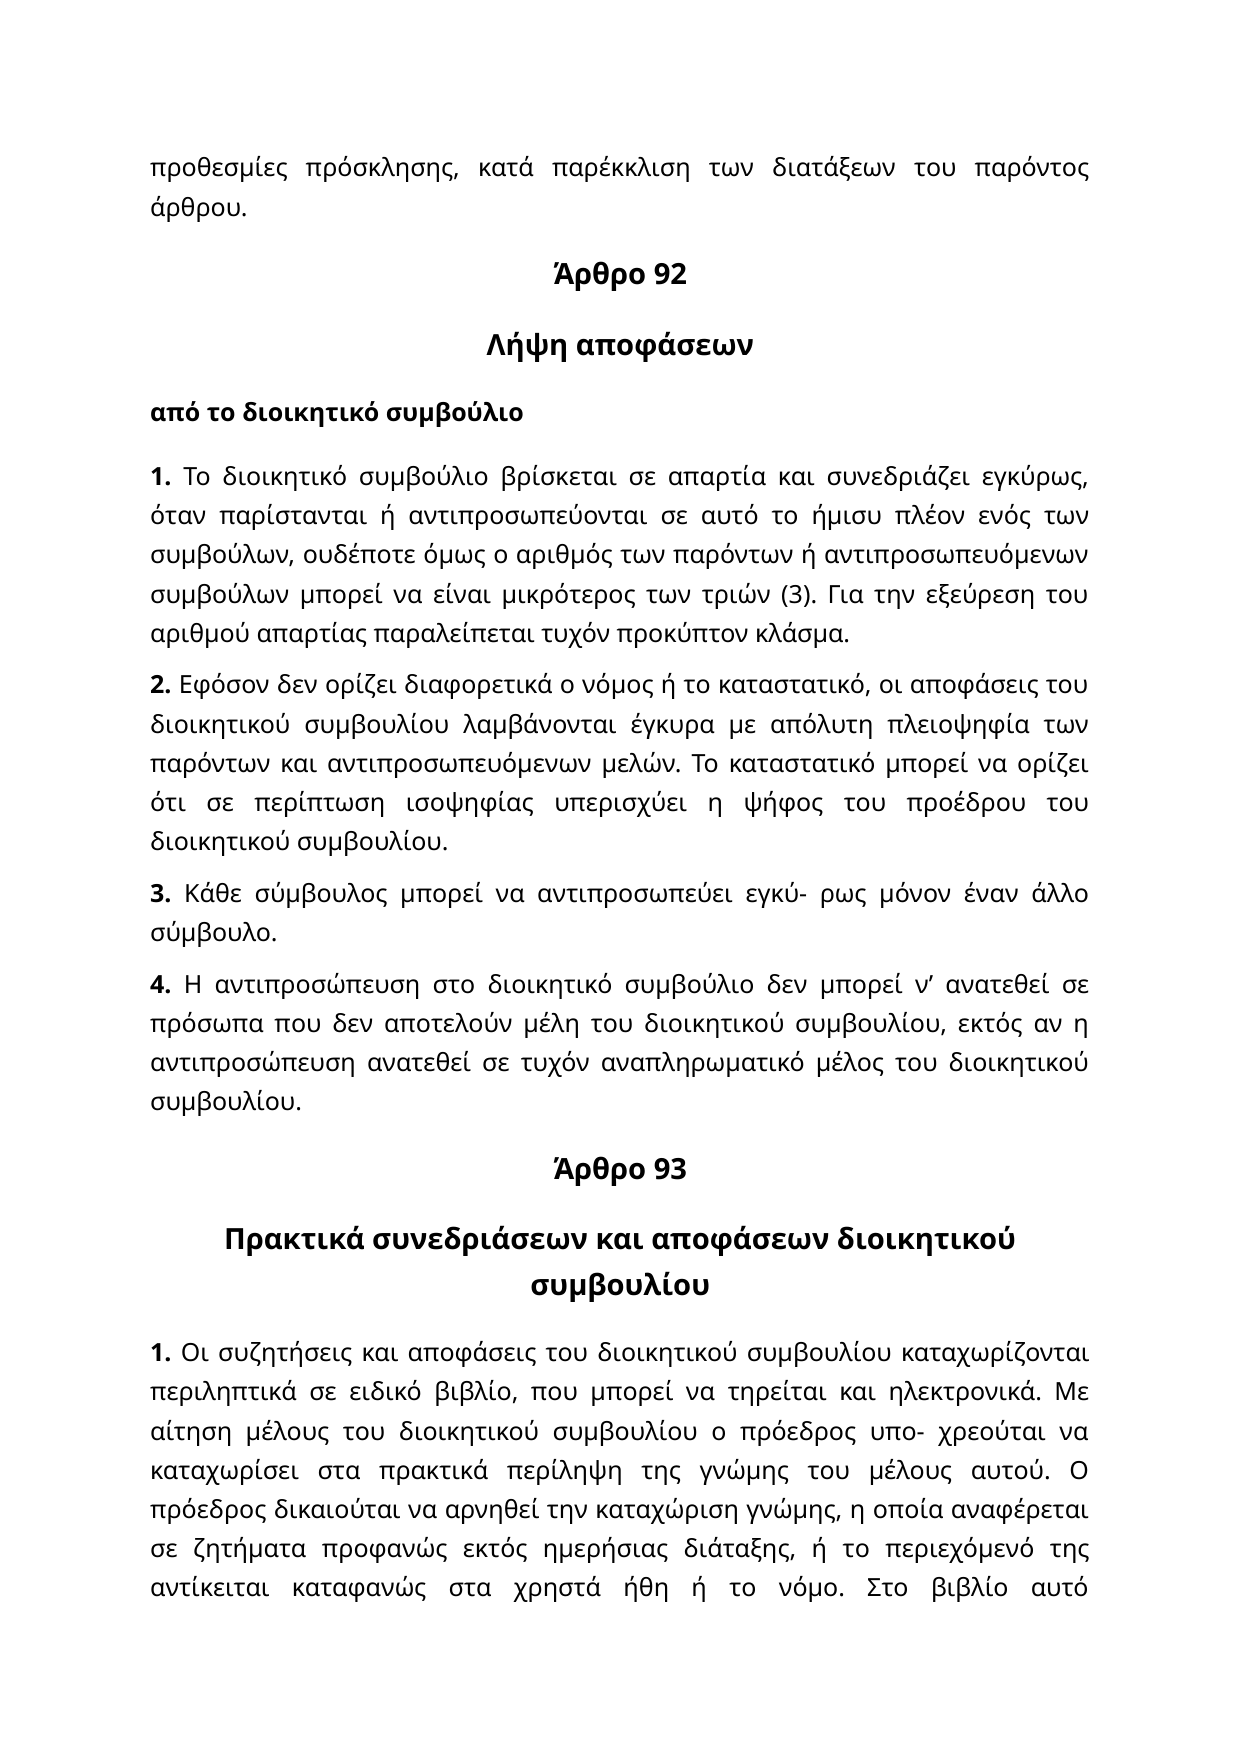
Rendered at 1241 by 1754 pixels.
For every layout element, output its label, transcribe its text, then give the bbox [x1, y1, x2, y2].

text 1. Οι συζητήσεις και αποφάσεις του διοικητικού συμβουλίου καταχωρίζονται περιληπτικά σε ειδικό βιβλίο, που μπορεί να τηρείται και ηλεκτρονικά. Με αίτηση μέλους του διοικητικού συμβουλίου ο πρόεδρος υπο- χρεούται να καταχωρίσει στα πρακτικά περίληψη της γνώμης του μέλους αυτού. Ο πρόεδρος δικαιούται να αρνηθεί την καταχώριση γνώμης, η οποία αναφέρεται σε ζητήματα προφανώς εκτός ημερήσιας διάταξης, ή το περιεχόμενό της αντίκειται καταφανώς στα χρηστά ήθη ή το νόμο. Στο βιβλίο αυτό [150, 1335, 1090, 1604]
text 4. Η αντιπροσώπευση στο διοικητικό συμβούλιο δεν μπορεί ν’ ανατεθεί σε πρόσωπα που δεν αποτελούν μέλη του διοικητικού συμβουλίου, εκτός αν η αντιπροσώπευση ανατεθεί σε τυχόν αναπληρωματικό μέλος του διοικητικού συμβουλίου. [150, 966, 1090, 1118]
text προθεσμίες πρόσκλησης, κατά παρέκκλιση των διατάξεων του παρόντος άρθρου. [150, 150, 1090, 223]
subtitle Πρακτικά συνεδριάσεων και αποφάσεων διοικητικού συμβουλίου [150, 1218, 1090, 1304]
text 1. Το διοικητικό συμβούλιο βρίσκεται σε απαρτία και συνεδριάζει εγκύρως, όταν παρίστανται ή αντιπροσωπεύονται σε αυτό το ήμισυ πλέον ενός των συμβούλων, ουδέποτε όμως ο αριθμός των παρόντων ή αντιπροσωπευόμενων συμβούλων μπορεί να είναι μικρότερος των τριών (3). Για την εξεύρεση του αριθμού απαρτίας παραλείπεται τυχόν προκύπτον κλάσμα. [150, 459, 1090, 649]
text 2. Εφόσον δεν ορίζει διαφορετικά ο νόμος ή το καταστατικό, οι αποφάσεις του διοικητικού συμβουλίου λαμβάνονται έγκυρα με απόλυτη πλειοψηφία των παρόντων και αντιπροσωπευόμενων μελών. Το καταστατικό μπορεί να ορίζει ότι σε περίπτωση ισοψηφίας υπερισχύει η ψήφος του προέδρου του διοικητικού συμβουλίου. [150, 667, 1090, 858]
subtitle Άρθρο 93 [150, 1148, 1090, 1188]
text από το διοικητικό συμβούλιο [150, 394, 1090, 429]
subtitle Λήψη αποφάσεων [150, 324, 1090, 364]
subtitle Άρθρο 92 [150, 253, 1090, 293]
text 3. Κάθε σύμβουλος μπορεί να αντιπροσωπεύει εγκύ- ρως μόνον έναν άλλο σύμβουλο. [150, 875, 1090, 949]
